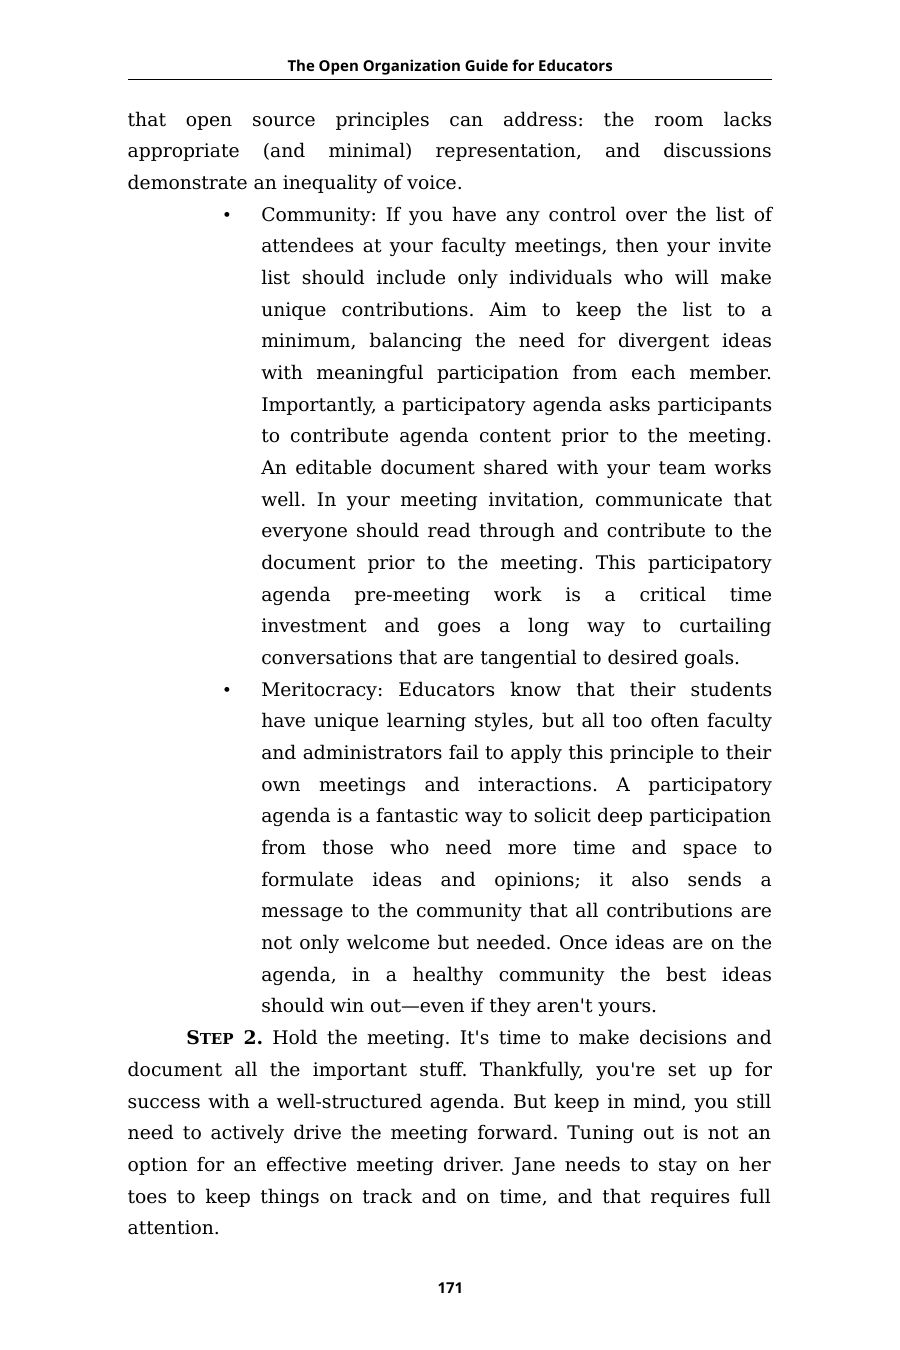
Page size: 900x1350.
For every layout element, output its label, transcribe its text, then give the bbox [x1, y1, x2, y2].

list Community: If you have any control over the list of attendees at your faculty meetings, then your invite list should include only individuals who will make unique contributions. Aim to keep the list to a minimum, balancing the need for divergent ideas with meaningful participation from each member. Importantly, a participatory agenda asks participants to contribute agenda content prior to the meeting. An editable document shared with your team works well. In your meeting invitation, communicate that everyone should read through and contribute to the document prior to the meeting. This participatory agenda pre-meeting work is a critical time investment and goes a long way to curtailing conversations that are tangential to desired goals. [223, 204, 772, 669]
list Meritocracy: Educators know that their students have unique learning styles, but all too often faculty and administrators fail to apply this principle to their own meetings and interactions. A participatory agenda is a fantastic way to solicit deep participation from those who need more time and space to formulate ideas and opinions; it also sends a message to the community that all contributions are not only welcome but needed. Once ideas are on the agenda, in a healthy community the best ideas should win out—even if they aren't yours. [223, 679, 772, 1017]
text that open source principles can address: the room lacks appropriate (and minimal) representation, and discussions demonstrate an inequality of voice. [127, 109, 772, 194]
text Step 2. Hold the meeting. It's time to make decisions and document all the important stuff. Thankfully, you're set up for success with a well-structured agenda. But keep in mind, you still need to actively drive the meeting forward. Tuning out is not an option for an effective meeting driver. Jane needs to stay on her toes to keep things on track and on time, and that requires full attention. [127, 1027, 772, 1239]
